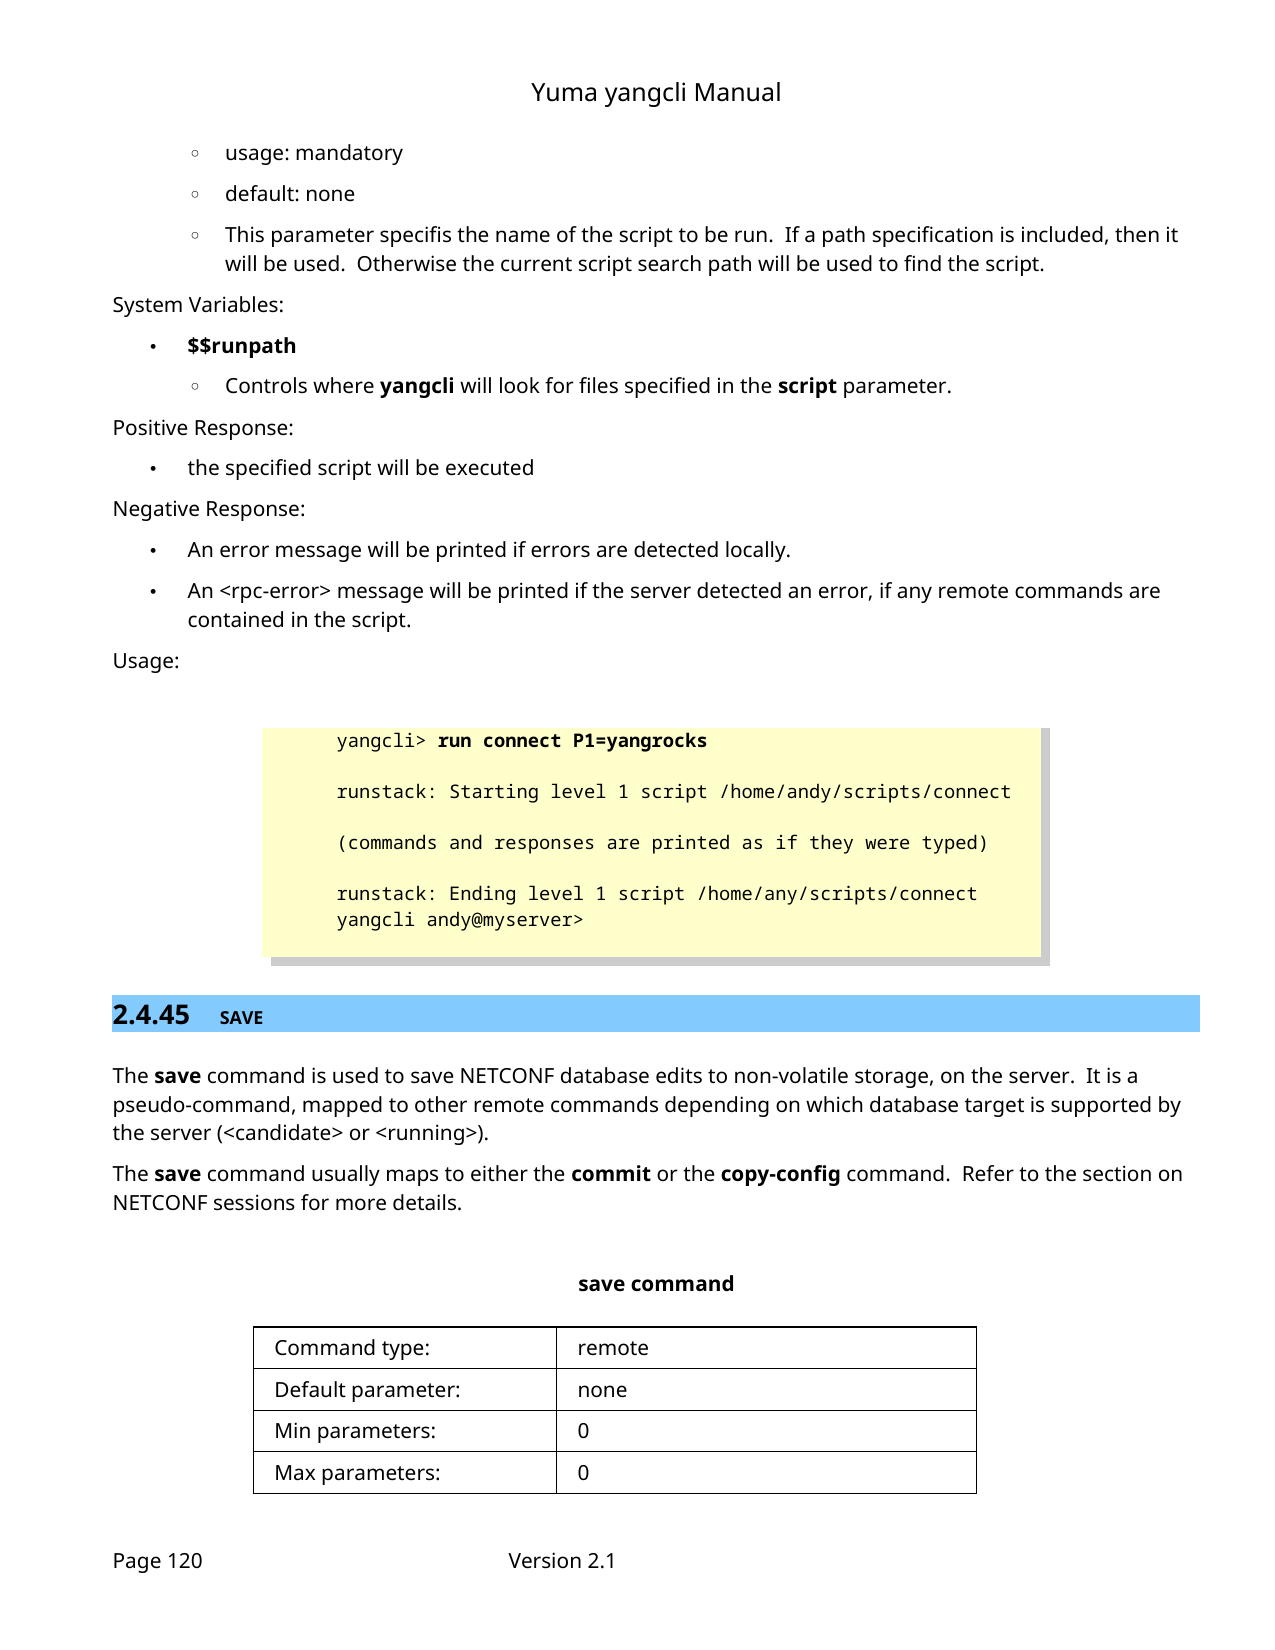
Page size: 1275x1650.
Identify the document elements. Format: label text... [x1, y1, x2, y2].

list An <rpc-error> message will be printed if the server detected an error, if any remote commands are contained in the script. [150, 576, 1200, 633]
list $$runpath [150, 331, 1200, 359]
text yangcli> run connect P1=yangrocks [262, 728, 1041, 753]
table_cell 0 [557, 1452, 976, 1493]
list This parameter specifis the name of the script to be run. If a path specification is included, then it will be used. Otherwise the current script search path will be used to find the script. [187, 220, 1200, 277]
table_cell none [557, 1369, 976, 1409]
text The save command usually maps to either the commit or the copy-config command. Refer to the section on NETCONF sessions for more details. [112, 1159, 1200, 1216]
text System Variables: [112, 290, 1200, 318]
text runstack: Starting level 1 script /home/andy/scripts/connect [262, 779, 1041, 804]
text Positive Response: [112, 413, 1200, 441]
table_cell Default parameter: [254, 1369, 556, 1409]
table_cell 0 [557, 1411, 976, 1451]
text (commands and responses are printed as if they were typed) [262, 830, 1041, 855]
list the specified script will be executed [150, 453, 1200, 482]
list default: none [187, 179, 1200, 208]
text Usage: [112, 646, 1200, 674]
table_cell Min parameters: [254, 1411, 556, 1451]
list An error message will be printed if errors are detected locally. [150, 535, 1200, 564]
list Controls where yangcli will look for files specified in the script parameter. [187, 372, 1200, 400]
text Negative Response: [112, 494, 1200, 523]
table_header remote [557, 1328, 976, 1368]
text yangcli andy@myserver> [262, 906, 1041, 932]
subtitle save command [127, 1269, 1185, 1298]
text runstack: Ending level 1 script /home/any/scripts/connect [262, 881, 1041, 906]
subtitle save [112, 995, 1200, 1032]
list usage: mandatory [187, 138, 1200, 167]
table_header Command type: [254, 1328, 556, 1368]
table_cell Max parameters: [254, 1452, 556, 1493]
text The save command is used to save NETCONF database edits to non-volatile storage, on the server. It is a pseudo-command, mapped to other remote commands depending on which database target is supported by the server (<candidate> or <running>). [112, 1061, 1200, 1147]
